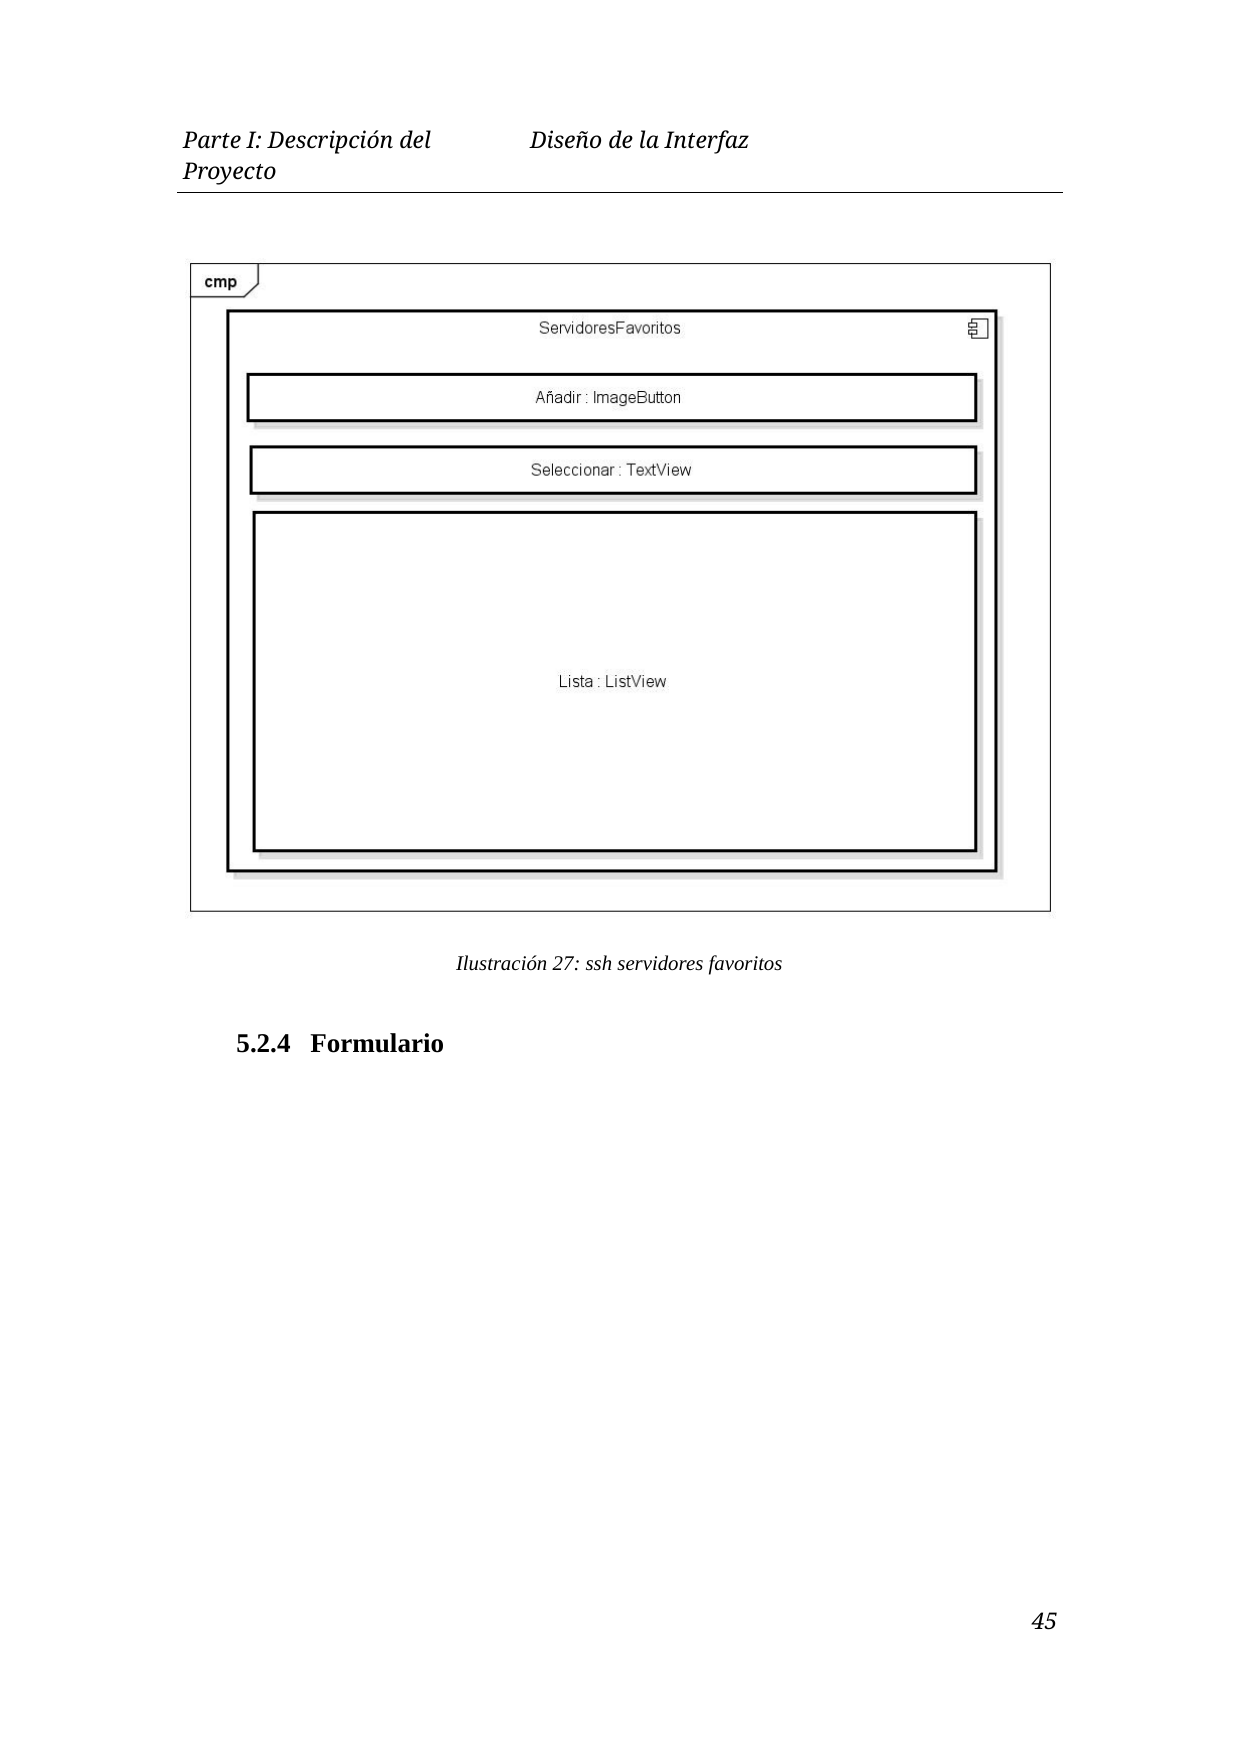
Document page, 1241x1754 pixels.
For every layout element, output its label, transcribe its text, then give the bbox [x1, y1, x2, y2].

subtitle Formulario [236, 1027, 1004, 1058]
picture [177, 250, 1064, 951]
text Ilustración 27: ssh servidores favoritos [177, 951, 1063, 975]
